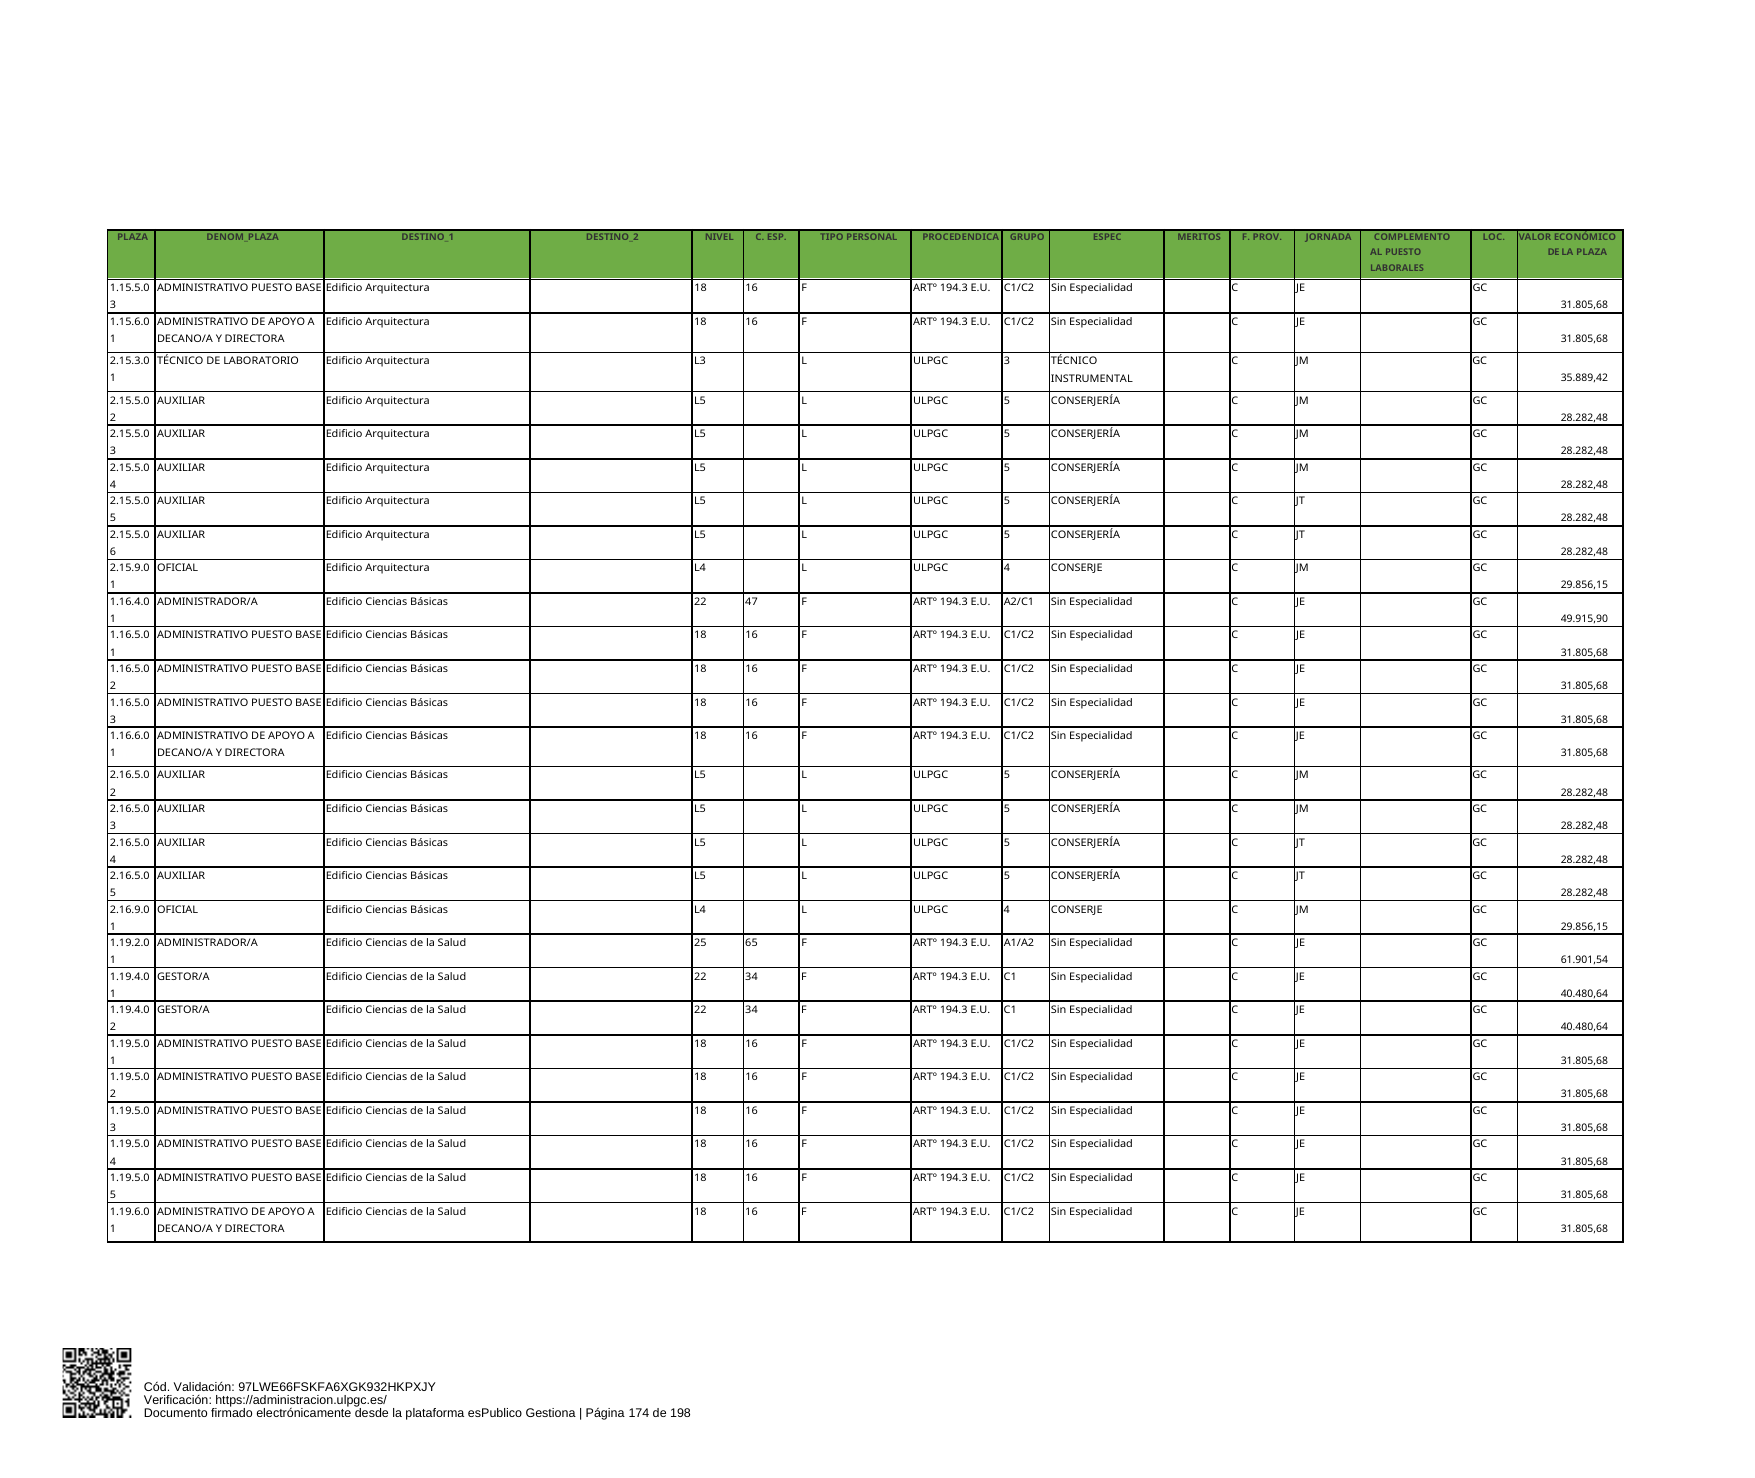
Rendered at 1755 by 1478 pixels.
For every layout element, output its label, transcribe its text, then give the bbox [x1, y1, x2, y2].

table_cell [1165, 426, 1229, 458]
table_cell 5 [1003, 868, 1049, 900]
table_cell JE [1295, 935, 1360, 967]
table_cell [1361, 694, 1470, 726]
table_cell 2.15.5.0 6 [108, 527, 154, 558]
table_cell L [800, 868, 910, 900]
table_cell F [800, 661, 910, 693]
table_cell [1165, 834, 1229, 866]
table_cell 28.282,48 [1518, 801, 1622, 833]
table_header JORNADA [1295, 231, 1360, 278]
table_cell Edificio Ciencias de la Salud [325, 968, 529, 1000]
table_cell 16 [744, 627, 798, 659]
table_cell ARTº 194.3 E.U. [912, 968, 1001, 1000]
table_cell ULPGC [912, 353, 1001, 391]
table_cell [1361, 935, 1470, 967]
table_cell [1361, 661, 1470, 693]
table_cell [531, 935, 691, 967]
table_cell 16 [744, 1036, 798, 1067]
table_cell C [1231, 1103, 1294, 1134]
table_cell GC [1472, 1203, 1517, 1241]
table_cell GC [1472, 935, 1517, 967]
table_cell JE [1295, 728, 1360, 766]
table_cell C [1231, 767, 1294, 799]
table_cell L5 [693, 460, 743, 491]
table_cell C [1231, 901, 1294, 933]
table_cell 47 [744, 594, 798, 626]
table_cell 31.805,68 [1518, 1036, 1622, 1067]
table_cell C [1231, 694, 1294, 726]
table_header NIVEL [693, 231, 743, 278]
table_cell 31.805,68 [1518, 1136, 1622, 1168]
table_cell F [800, 280, 910, 312]
table_cell AUXILIAR [156, 868, 323, 900]
table_cell 16 [744, 314, 798, 351]
table_cell C [1231, 560, 1294, 592]
table_cell [1165, 901, 1229, 933]
table_cell 65 [744, 935, 798, 967]
table_cell Edificio Ciencias Básicas [325, 901, 529, 933]
table_cell 18 [693, 1103, 743, 1134]
table_cell GC [1472, 527, 1517, 558]
table_cell Edificio Ciencias Básicas [325, 868, 529, 900]
table_cell Edificio Ciencias de la Salud [325, 1002, 529, 1034]
table_cell 61.901,54 [1518, 935, 1622, 967]
table_cell [1361, 801, 1470, 833]
table_cell [744, 353, 798, 391]
table_cell Sin Especialidad [1050, 728, 1163, 766]
table_cell C [1231, 527, 1294, 558]
table_header PROCEDENDICA [912, 231, 1001, 278]
table_cell C1 [1003, 1002, 1049, 1034]
table_cell ARTº 194.3 E.U. [912, 280, 1001, 312]
table_cell 22 [693, 594, 743, 626]
table_cell L4 [693, 560, 743, 592]
table_cell Edificio Ciencias Básicas [325, 661, 529, 693]
table_cell AUXILIAR [156, 493, 323, 525]
table_cell [1361, 460, 1470, 491]
table_cell 25 [693, 935, 743, 967]
table_cell ULPGC [912, 901, 1001, 933]
table_cell [1361, 1103, 1470, 1134]
table_cell L [800, 426, 910, 458]
table_cell L [800, 834, 910, 866]
table_cell [744, 834, 798, 866]
table_cell Edificio Arquitectura [325, 426, 529, 458]
table_header F. PROV. [1231, 231, 1294, 278]
table_cell [531, 728, 691, 766]
table_cell JM [1295, 560, 1360, 592]
table_cell CONSERJERÍA [1050, 834, 1163, 866]
table_cell [531, 661, 691, 693]
table_cell [531, 560, 691, 592]
table_cell C [1231, 661, 1294, 693]
table_cell ARTº 194.3 E.U. [912, 1036, 1001, 1067]
table_cell C [1231, 728, 1294, 766]
table_header DESTINO_2 [531, 231, 691, 278]
table_cell C [1231, 1136, 1294, 1168]
table_cell Edificio Ciencias Básicas [325, 594, 529, 626]
table_cell GC [1472, 968, 1517, 1000]
table_cell [531, 392, 691, 424]
table_cell CONSERJERÍA [1050, 493, 1163, 525]
table_cell ADMINISTRATIVO PUESTO BASE [156, 1136, 323, 1168]
table_cell [531, 868, 691, 900]
table_cell GC [1472, 767, 1517, 799]
table_cell JE [1295, 968, 1360, 1000]
table_cell JE [1295, 594, 1360, 626]
table_cell Edificio Arquitectura [325, 280, 529, 312]
table_cell [1165, 627, 1229, 659]
table_cell TÉCNICO DE LABORATORIO [156, 353, 323, 391]
table_cell JT [1295, 493, 1360, 525]
table_cell Sin Especialidad [1050, 314, 1163, 351]
table_cell JE [1295, 694, 1360, 726]
table_cell CONSERJERÍA [1050, 426, 1163, 458]
table_cell Sin Especialidad [1050, 1069, 1163, 1101]
table_cell [531, 694, 691, 726]
table_cell L5 [693, 527, 743, 558]
table_cell C1/C2 [1003, 728, 1049, 766]
table_cell C1/C2 [1003, 1069, 1049, 1101]
table_cell F [800, 935, 910, 967]
table_cell L [800, 460, 910, 491]
table_cell C [1231, 392, 1294, 424]
table_cell OFICIAL [156, 560, 323, 592]
table_cell 28.282,48 [1518, 426, 1622, 458]
table_cell OFICIAL [156, 901, 323, 933]
table_cell 1.19.5.0 1 [108, 1036, 154, 1067]
table_cell L5 [693, 834, 743, 866]
table_cell 1.19.5.0 3 [108, 1103, 154, 1134]
table_cell GC [1472, 834, 1517, 866]
table_cell [1165, 661, 1229, 693]
table_cell GC [1472, 1103, 1517, 1134]
table_cell GC [1472, 801, 1517, 833]
table_cell GESTOR/A [156, 968, 323, 1000]
table_cell GC [1472, 868, 1517, 900]
table_cell C [1231, 627, 1294, 659]
table_cell Sin Especialidad [1050, 1170, 1163, 1202]
table_cell CONSERJERÍA [1050, 868, 1163, 900]
table_cell 2.15.5.0 5 [108, 493, 154, 525]
table_cell [531, 1002, 691, 1034]
table_cell 28.282,48 [1518, 767, 1622, 799]
table_cell 18 [693, 1203, 743, 1241]
table_cell JE [1295, 661, 1360, 693]
table_cell [531, 1136, 691, 1168]
table_cell Sin Especialidad [1050, 627, 1163, 659]
table_cell JM [1295, 426, 1360, 458]
table_cell C [1231, 968, 1294, 1000]
table_cell [744, 460, 798, 491]
table_cell 1.19.5.0 4 [108, 1136, 154, 1168]
table_cell ADMINISTRADOR/A [156, 594, 323, 626]
table_cell 4 [1003, 901, 1049, 933]
table_cell [1165, 280, 1229, 312]
table_cell L [800, 901, 910, 933]
table_cell [1165, 1203, 1229, 1241]
table_cell 1.19.6.0 1 [108, 1203, 154, 1241]
table_cell 5 [1003, 834, 1049, 866]
table_cell ADMINISTRATIVO PUESTO BASE [156, 1170, 323, 1202]
table_cell 28.282,48 [1518, 493, 1622, 525]
table_cell [1165, 493, 1229, 525]
table_cell ARTº 194.3 E.U. [912, 1002, 1001, 1034]
table_cell GC [1472, 594, 1517, 626]
table_cell [1165, 527, 1229, 558]
table_cell AUXILIAR [156, 767, 323, 799]
table_cell GC [1472, 1136, 1517, 1168]
table_cell [1361, 1203, 1470, 1241]
table_cell 18 [693, 694, 743, 726]
table_cell L [800, 353, 910, 391]
table_cell 1.19.4.0 2 [108, 1002, 154, 1034]
table_cell L5 [693, 493, 743, 525]
table_cell [1165, 801, 1229, 833]
table_cell Sin Especialidad [1050, 935, 1163, 967]
table_cell [531, 280, 691, 312]
table_cell GC [1472, 426, 1517, 458]
table_cell [1165, 868, 1229, 900]
table_cell [1361, 834, 1470, 866]
table_cell JE [1295, 1036, 1360, 1067]
table_cell Edificio Ciencias de la Salud [325, 1069, 529, 1101]
table_cell ADMINISTRATIVO PUESTO BASE [156, 694, 323, 726]
table_cell L [800, 801, 910, 833]
table_cell ARTº 194.3 E.U. [912, 314, 1001, 351]
table_cell Edificio Ciencias de la Salud [325, 1136, 529, 1168]
table_cell 2.16.5.0 3 [108, 801, 154, 833]
table_cell [531, 1203, 691, 1241]
table_cell C1/C2 [1003, 1136, 1049, 1168]
table_cell [1165, 694, 1229, 726]
table_cell AUXILIAR [156, 392, 323, 424]
table_cell 31.805,68 [1518, 314, 1622, 351]
table_cell [531, 1036, 691, 1067]
table_cell AUXILIAR [156, 527, 323, 558]
table_cell JE [1295, 1136, 1360, 1168]
table_cell F [800, 1136, 910, 1168]
table_cell [531, 1103, 691, 1134]
table_cell 2.16.5.0 5 [108, 868, 154, 900]
table_cell 34 [744, 968, 798, 1000]
table_cell 5 [1003, 527, 1049, 558]
table_cell F [800, 627, 910, 659]
table_cell 18 [693, 1036, 743, 1067]
table_cell 5 [1003, 426, 1049, 458]
table_cell [1165, 935, 1229, 967]
table_cell 35.889,42 [1518, 353, 1622, 391]
table_cell ADMINISTRATIVO PUESTO BASE [156, 627, 323, 659]
table_cell ADMINISTRATIVO PUESTO BASE [156, 280, 323, 312]
table_cell 2.15.3.0 1 [108, 353, 154, 391]
table_cell C [1231, 426, 1294, 458]
table_cell Edificio Ciencias de la Salud [325, 1203, 529, 1241]
table_cell C [1231, 594, 1294, 626]
table_cell 22 [693, 968, 743, 1000]
table_cell F [800, 1203, 910, 1241]
table_cell GC [1472, 460, 1517, 491]
table_cell [1361, 560, 1470, 592]
table_cell 18 [693, 280, 743, 312]
table_cell 40.480,64 [1518, 1002, 1622, 1034]
table_cell CONSERJE [1050, 901, 1163, 933]
table_cell ULPGC [912, 426, 1001, 458]
table_cell 28.282,48 [1518, 392, 1622, 424]
table_cell C [1231, 353, 1294, 391]
table_cell 2.15.5.0 3 [108, 426, 154, 458]
table_cell C1/C2 [1003, 1103, 1049, 1134]
table_cell Edificio Arquitectura [325, 560, 529, 592]
table_cell C [1231, 801, 1294, 833]
table_cell AUXILIAR [156, 801, 323, 833]
table_cell [1361, 314, 1470, 351]
table_cell 5 [1003, 460, 1049, 491]
table_cell L5 [693, 801, 743, 833]
table_cell L4 [693, 901, 743, 933]
table_cell [1165, 1069, 1229, 1101]
table_cell L3 [693, 353, 743, 391]
table_header PLAZA [108, 231, 154, 278]
table_cell 5 [1003, 493, 1049, 525]
table_cell Edificio Arquitectura [325, 460, 529, 491]
table_cell Sin Especialidad [1050, 280, 1163, 312]
table_cell ARTº 194.3 E.U. [912, 694, 1001, 726]
table_cell [1165, 594, 1229, 626]
table_cell 18 [693, 1069, 743, 1101]
table_cell Sin Especialidad [1050, 968, 1163, 1000]
table_cell Edificio Ciencias de la Salud [325, 1170, 529, 1202]
table_cell ARTº 194.3 E.U. [912, 627, 1001, 659]
table_cell JE [1295, 627, 1360, 659]
table_cell C [1231, 1170, 1294, 1202]
table_cell L [800, 392, 910, 424]
table_cell GC [1472, 353, 1517, 391]
table_cell ULPGC [912, 868, 1001, 900]
table_cell ARTº 194.3 E.U. [912, 661, 1001, 693]
table_cell [744, 493, 798, 525]
table_cell [744, 801, 798, 833]
table_cell ULPGC [912, 460, 1001, 491]
table_cell C [1231, 314, 1294, 351]
table_cell L5 [693, 426, 743, 458]
table_cell 31.805,68 [1518, 1170, 1622, 1202]
table_header DENOM_PLAZA [156, 231, 323, 278]
table_cell JE [1295, 314, 1360, 351]
table_cell [744, 527, 798, 558]
table_cell C1/C2 [1003, 1036, 1049, 1067]
table_cell CONSERJERÍA [1050, 801, 1163, 833]
table_cell JT [1295, 834, 1360, 866]
table_cell C1 [1003, 968, 1049, 1000]
table_cell C [1231, 868, 1294, 900]
table_cell 16 [744, 728, 798, 766]
table_cell ARTº 194.3 E.U. [912, 1103, 1001, 1134]
table_cell TÉCNICO INSTRUMENTAL [1050, 353, 1163, 391]
table_header LOC. [1472, 231, 1517, 278]
table_cell Edificio Arquitectura [325, 353, 529, 391]
table_cell A2/C1 [1003, 594, 1049, 626]
table_cell ARTº 194.3 E.U. [912, 728, 1001, 766]
table_cell [531, 594, 691, 626]
table_cell [1165, 392, 1229, 424]
table_cell JM [1295, 460, 1360, 491]
table_cell 18 [693, 314, 743, 351]
table_cell C [1231, 834, 1294, 866]
table_cell [1361, 353, 1470, 391]
table_cell JE [1295, 1103, 1360, 1134]
table_cell 1.16.5.0 3 [108, 694, 154, 726]
table_cell ARTº 194.3 E.U. [912, 1170, 1001, 1202]
table_cell 1.16.5.0 2 [108, 661, 154, 693]
table_cell F [800, 694, 910, 726]
table_cell GC [1472, 1069, 1517, 1101]
table_cell 1.15.6.0 1 [108, 314, 154, 351]
table_cell [531, 493, 691, 525]
table_cell ULPGC [912, 560, 1001, 592]
table_cell [1165, 460, 1229, 491]
table_cell Edificio Ciencias Básicas [325, 801, 529, 833]
table_header MERITOS [1165, 231, 1229, 278]
table_cell 2.15.9.0 1 [108, 560, 154, 592]
table_cell 16 [744, 661, 798, 693]
table_cell [744, 560, 798, 592]
table_cell [1165, 1036, 1229, 1067]
table_cell Edificio Ciencias Básicas [325, 767, 529, 799]
table_cell 31.805,68 [1518, 694, 1622, 726]
table_cell [531, 527, 691, 558]
table_cell JE [1295, 1203, 1360, 1241]
table_cell [1361, 594, 1470, 626]
table_cell 28.282,48 [1518, 527, 1622, 558]
table_cell [1165, 353, 1229, 391]
table_cell 31.805,68 [1518, 280, 1622, 312]
table_cell CONSERJERÍA [1050, 460, 1163, 491]
table_cell C1/C2 [1003, 694, 1049, 726]
table_cell 18 [693, 1170, 743, 1202]
table_cell GC [1472, 493, 1517, 525]
table_cell 16 [744, 280, 798, 312]
table_cell [1361, 1136, 1470, 1168]
table_cell 28.282,48 [1518, 460, 1622, 491]
table_cell 1.16.4.0 1 [108, 594, 154, 626]
table_cell [531, 460, 691, 491]
table_cell Edificio Arquitectura [325, 527, 529, 558]
table_cell JT [1295, 527, 1360, 558]
table_cell GC [1472, 280, 1517, 312]
table_cell 5 [1003, 392, 1049, 424]
table_cell C [1231, 1036, 1294, 1067]
table_cell ADMINISTRATIVO DE APOYO A DECANO/A Y DIRECTORA [156, 1203, 323, 1241]
table_cell [531, 426, 691, 458]
table_cell ADMINISTRATIVO PUESTO BASE [156, 661, 323, 693]
table_cell [744, 767, 798, 799]
table_cell C1/C2 [1003, 280, 1049, 312]
table_cell 28.282,48 [1518, 834, 1622, 866]
table_cell GC [1472, 314, 1517, 351]
table_cell JE [1295, 1069, 1360, 1101]
table_cell Sin Especialidad [1050, 1203, 1163, 1241]
table_cell 40.480,64 [1518, 968, 1622, 1000]
table_cell ARTº 194.3 E.U. [912, 1203, 1001, 1241]
table_cell 18 [693, 1136, 743, 1168]
table_cell F [800, 968, 910, 1000]
table_cell [531, 314, 691, 351]
table_cell CONSERJERÍA [1050, 392, 1163, 424]
table_cell CONSERJERÍA [1050, 527, 1163, 558]
table_cell 34 [744, 1002, 798, 1034]
table_cell AUXILIAR [156, 834, 323, 866]
table_cell [1165, 314, 1229, 351]
table_cell C1/C2 [1003, 1170, 1049, 1202]
table_cell C1/C2 [1003, 314, 1049, 351]
table_cell [531, 767, 691, 799]
table_cell Sin Especialidad [1050, 694, 1163, 726]
table_cell [1361, 1069, 1470, 1101]
table_cell [1361, 968, 1470, 1000]
table_cell AUXILIAR [156, 460, 323, 491]
table_cell [1165, 560, 1229, 592]
table_header VALOR ECONÓMICO DE LA PLAZA [1518, 231, 1622, 278]
table_cell L [800, 767, 910, 799]
table_cell JM [1295, 353, 1360, 391]
table_cell 29.856,15 [1518, 901, 1622, 933]
table_cell [1165, 767, 1229, 799]
table_cell GC [1472, 560, 1517, 592]
table_cell 2.16.9.0 1 [108, 901, 154, 933]
table_cell [1165, 1136, 1229, 1168]
table_cell A1/A2 [1003, 935, 1049, 967]
table_cell 1.16.6.0 1 [108, 728, 154, 766]
table_cell [531, 901, 691, 933]
table_cell GESTOR/A [156, 1002, 323, 1034]
table_cell JM [1295, 901, 1360, 933]
table_cell 1.15.5.0 3 [108, 280, 154, 312]
table_cell ULPGC [912, 834, 1001, 866]
table_cell Edificio Ciencias Básicas [325, 728, 529, 766]
table_cell ADMINISTRATIVO PUESTO BASE [156, 1069, 323, 1101]
table_cell 31.805,68 [1518, 728, 1622, 766]
table_cell JE [1295, 1002, 1360, 1034]
table_cell Sin Especialidad [1050, 1103, 1163, 1134]
table_cell JE [1295, 280, 1360, 312]
table_cell Edificio Ciencias Básicas [325, 627, 529, 659]
table_header DESTINO_1 [325, 231, 529, 278]
table_cell [1165, 1170, 1229, 1202]
table_cell 49.915,90 [1518, 594, 1622, 626]
table_cell F [800, 1170, 910, 1202]
table_cell [744, 868, 798, 900]
table_cell C1/C2 [1003, 627, 1049, 659]
table_cell Edificio Arquitectura [325, 493, 529, 525]
table_cell F [800, 1103, 910, 1134]
table_cell 2.15.5.0 2 [108, 392, 154, 424]
table_header C. ESP. [744, 231, 798, 278]
table_cell [1361, 392, 1470, 424]
table_cell ADMINISTRATIVO DE APOYO A DECANO/A Y DIRECTORA [156, 728, 323, 766]
table_cell C [1231, 1203, 1294, 1241]
table_cell 31.805,68 [1518, 661, 1622, 693]
table_cell [1361, 1170, 1470, 1202]
table_cell C [1231, 493, 1294, 525]
table_cell ULPGC [912, 801, 1001, 833]
table_cell 16 [744, 1103, 798, 1134]
table_cell 16 [744, 1136, 798, 1168]
table_cell [1361, 901, 1470, 933]
table_cell 31.805,68 [1518, 1103, 1622, 1134]
table_header COMPLEMENTO AL PUESTO LABORALES [1361, 231, 1470, 278]
table_cell GC [1472, 392, 1517, 424]
table_cell ULPGC [912, 767, 1001, 799]
table_cell [531, 1170, 691, 1202]
table_cell 1.16.5.0 1 [108, 627, 154, 659]
table_cell GC [1472, 728, 1517, 766]
table_cell [531, 834, 691, 866]
table_cell C [1231, 935, 1294, 967]
table_cell C1/C2 [1003, 661, 1049, 693]
table_cell 2.16.5.0 2 [108, 767, 154, 799]
table_cell GC [1472, 661, 1517, 693]
table_cell 1.19.5.0 5 [108, 1170, 154, 1202]
table_cell Edificio Arquitectura [325, 314, 529, 351]
table_cell 2.16.5.0 4 [108, 834, 154, 866]
table_cell JE [1295, 1170, 1360, 1202]
table_cell ARTº 194.3 E.U. [912, 935, 1001, 967]
table_cell 2.15.5.0 4 [108, 460, 154, 491]
table_cell [1361, 1036, 1470, 1067]
table_cell F [800, 594, 910, 626]
table_cell F [800, 1002, 910, 1034]
table_cell 1.19.4.0 1 [108, 968, 154, 1000]
table_cell [531, 1069, 691, 1101]
table_cell AUXILIAR [156, 426, 323, 458]
table_cell [531, 801, 691, 833]
table_cell GC [1472, 1036, 1517, 1067]
table_cell [531, 627, 691, 659]
table_cell JM [1295, 767, 1360, 799]
table_cell Sin Especialidad [1050, 594, 1163, 626]
table_cell ARTº 194.3 E.U. [912, 594, 1001, 626]
table_cell [744, 392, 798, 424]
table_cell [1361, 280, 1470, 312]
table_cell C [1231, 1069, 1294, 1101]
table_cell 31.805,68 [1518, 1069, 1622, 1101]
table_cell ULPGC [912, 527, 1001, 558]
table_cell Edificio Ciencias Básicas [325, 694, 529, 726]
table_cell [531, 968, 691, 1000]
table_cell JM [1295, 801, 1360, 833]
table_cell [1165, 968, 1229, 1000]
table_cell C [1231, 460, 1294, 491]
table_cell F [800, 314, 910, 351]
table_cell Edificio Ciencias de la Salud [325, 1036, 529, 1067]
table_cell F [800, 1069, 910, 1101]
table_cell L5 [693, 767, 743, 799]
table_cell Edificio Arquitectura [325, 392, 529, 424]
table_cell [744, 901, 798, 933]
table_cell 3 [1003, 353, 1049, 391]
table_cell 31.805,68 [1518, 1203, 1622, 1241]
table_cell Edificio Ciencias de la Salud [325, 1103, 529, 1134]
table_cell 5 [1003, 801, 1049, 833]
table_cell 1.19.5.0 2 [108, 1069, 154, 1101]
table_cell 31.805,68 [1518, 627, 1622, 659]
table_cell ARTº 194.3 E.U. [912, 1069, 1001, 1101]
table_cell [1361, 767, 1470, 799]
table_cell 16 [744, 1203, 798, 1241]
table_cell 22 [693, 1002, 743, 1034]
table_cell [1165, 728, 1229, 766]
table_cell 4 [1003, 560, 1049, 592]
table_cell ADMINISTRATIVO DE APOYO A DECANO/A Y DIRECTORA [156, 314, 323, 351]
table_cell ULPGC [912, 493, 1001, 525]
table_cell [1165, 1103, 1229, 1134]
table_cell F [800, 1036, 910, 1067]
table_cell 16 [744, 1069, 798, 1101]
table_cell C1/C2 [1003, 1203, 1049, 1241]
table_cell Sin Especialidad [1050, 1002, 1163, 1034]
table_cell 5 [1003, 767, 1049, 799]
table_cell 16 [744, 1170, 798, 1202]
table_cell ARTº 194.3 E.U. [912, 1136, 1001, 1168]
table_cell Sin Especialidad [1050, 1136, 1163, 1168]
table_cell ADMINISTRATIVO PUESTO BASE [156, 1036, 323, 1067]
table_cell [1165, 1002, 1229, 1034]
table_cell GC [1472, 901, 1517, 933]
table_cell ULPGC [912, 392, 1001, 424]
table_cell [1361, 426, 1470, 458]
table_cell [1361, 527, 1470, 558]
table_cell JM [1295, 392, 1360, 424]
table_cell JT [1295, 868, 1360, 900]
table_header TIPO PERSONAL [800, 231, 910, 278]
table_cell [744, 426, 798, 458]
table_cell [1361, 1002, 1470, 1034]
table_cell L5 [693, 868, 743, 900]
table_header ESPEC [1050, 231, 1163, 278]
table_cell L [800, 527, 910, 558]
table_cell ADMINISTRADOR/A [156, 935, 323, 967]
table_cell [531, 353, 691, 391]
table_header GRUPO [1003, 231, 1049, 278]
table_cell L5 [693, 392, 743, 424]
table_cell Sin Especialidad [1050, 1036, 1163, 1067]
table_cell C [1231, 1002, 1294, 1034]
table_cell 29.856,15 [1518, 560, 1622, 592]
table_cell GC [1472, 1170, 1517, 1202]
table_cell F [800, 728, 910, 766]
table_cell 16 [744, 694, 798, 726]
table_cell C [1231, 280, 1294, 312]
table_cell CONSERJERÍA [1050, 767, 1163, 799]
table_cell 18 [693, 728, 743, 766]
table_cell [1361, 627, 1470, 659]
table_cell GC [1472, 694, 1517, 726]
table_cell [1361, 493, 1470, 525]
table_cell GC [1472, 627, 1517, 659]
table_cell GC [1472, 1002, 1517, 1034]
table_cell 18 [693, 661, 743, 693]
table_cell ADMINISTRATIVO PUESTO BASE [156, 1103, 323, 1134]
table_cell L [800, 493, 910, 525]
table_cell L [800, 560, 910, 592]
table_cell Edificio Ciencias Básicas [325, 834, 529, 866]
table_cell [1361, 868, 1470, 900]
table_cell Edificio Ciencias de la Salud [325, 935, 529, 967]
table_cell Sin Especialidad [1050, 661, 1163, 693]
table_cell 28.282,48 [1518, 868, 1622, 900]
table_cell [1361, 728, 1470, 766]
table_cell 1.19.2.0 1 [108, 935, 154, 967]
table_cell CONSERJE [1050, 560, 1163, 592]
table_cell 18 [693, 627, 743, 659]
